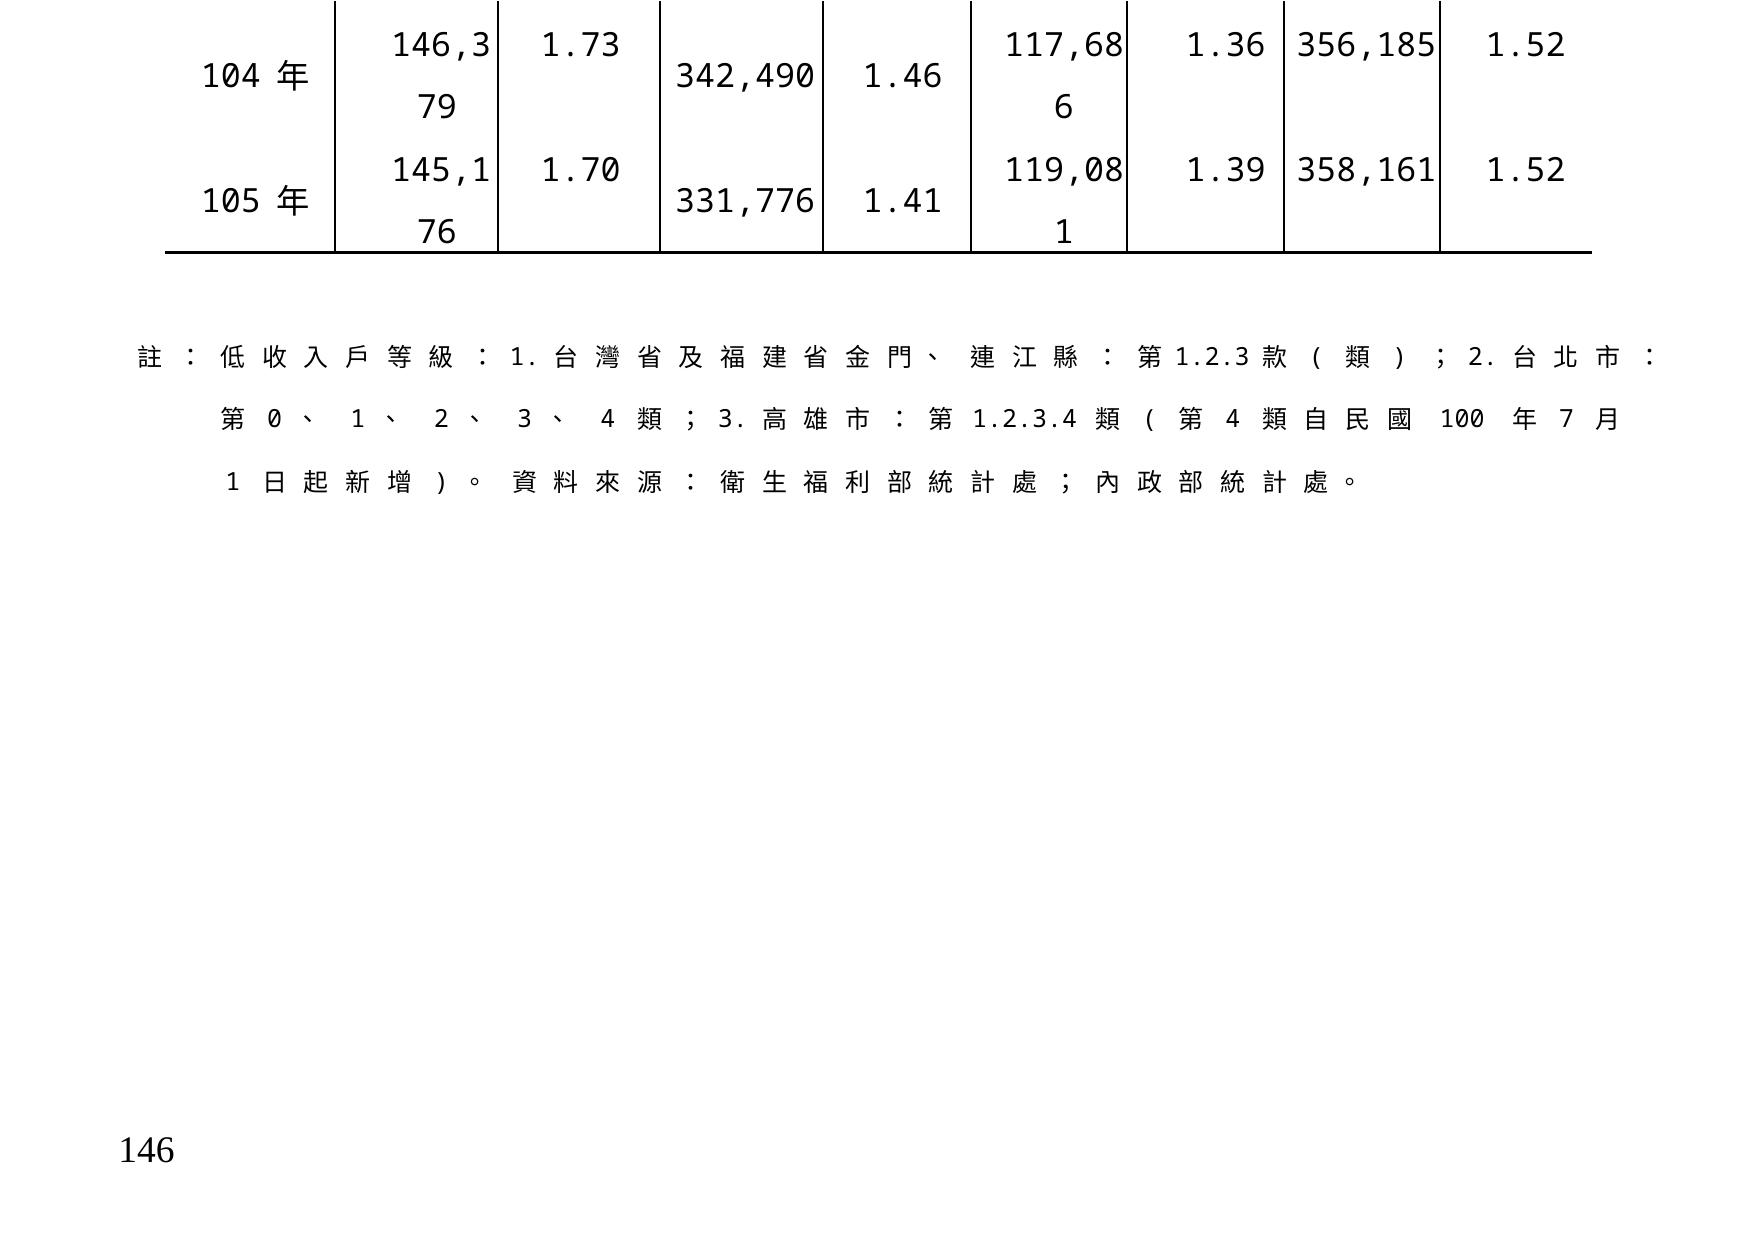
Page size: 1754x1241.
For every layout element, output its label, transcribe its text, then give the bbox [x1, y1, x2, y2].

table_cell 1.36 [1128, 1, 1283, 126]
table_cell 331,776 [661, 126, 822, 251]
table_cell 1.52 [1441, 1, 1592, 126]
table_cell 1.70 [499, 126, 659, 251]
table_cell 146,379 [336, 1, 497, 126]
table_cell 119,081 [972, 126, 1126, 251]
table_cell 1.73 [499, 1, 659, 126]
table_cell 105年 [165, 126, 334, 251]
table_cell 1.46 [824, 1, 970, 126]
table_cell 356,185 [1285, 1, 1439, 126]
table_cell 342,490 [661, 1, 822, 126]
table_cell 104年 [165, 1, 334, 126]
table_cell 1.52 [1441, 126, 1592, 251]
table_cell 117,686 [972, 1, 1126, 126]
table_cell 1.41 [824, 126, 970, 251]
text 註：低收入戶等級：1.台灣省及福建省金門、連江縣：第1.2.3款(類)；2.台北市：第0、1、2、3、4類；3.高雄市：第1.2.3.4類(第4類自民國100年7月1日起新增)。資料來源：衛生福利部統計處；內政部統計處。 [128, 314, 1628, 501]
table_cell 358,161 [1285, 126, 1439, 251]
table_cell 145,176 [336, 126, 497, 251]
table_cell 1.39 [1128, 126, 1283, 251]
